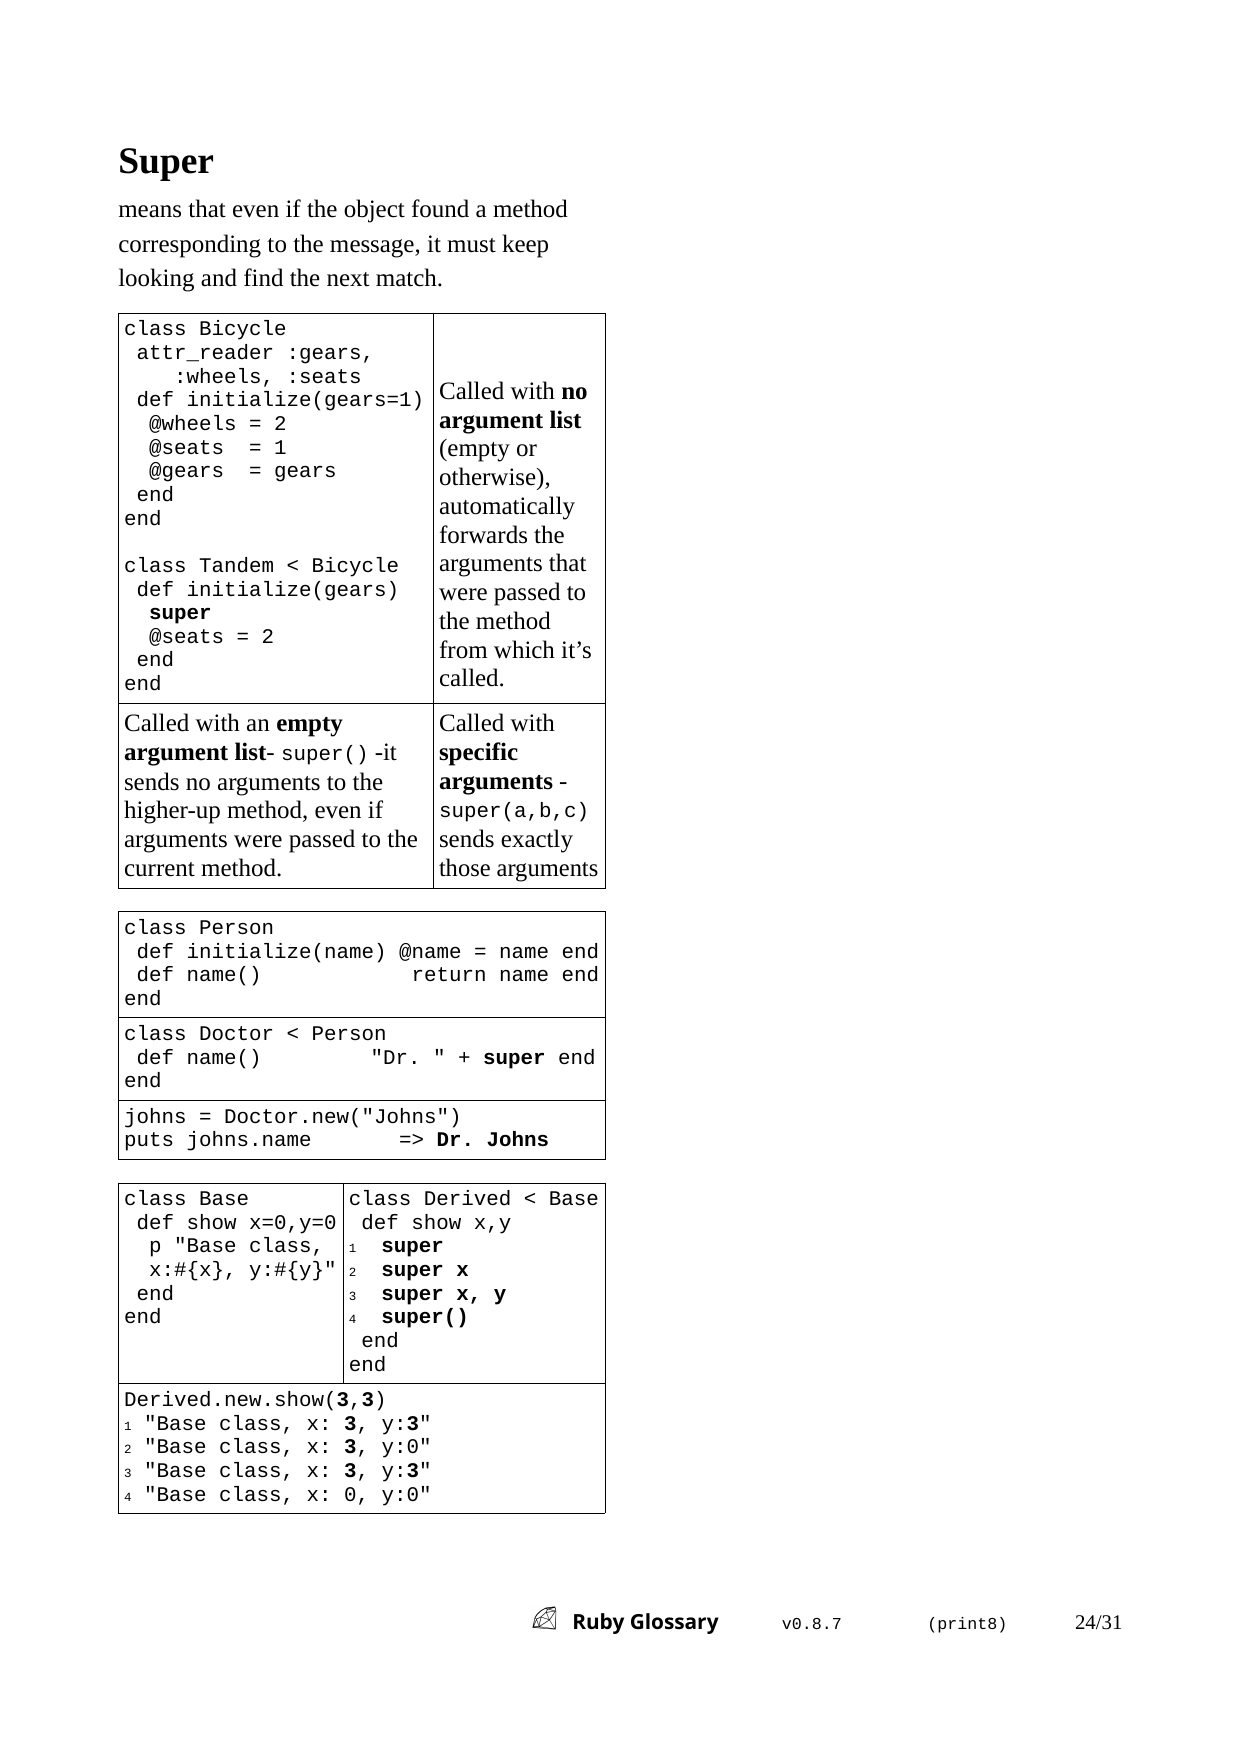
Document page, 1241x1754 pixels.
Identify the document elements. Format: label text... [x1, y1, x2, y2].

subtitle Super [118, 139, 605, 182]
table_cell Derived.new.show(3,3) 1 "Base class, x: 3, y:3" 2 "Base class, x: 3, y:0" 3 "Base class, x: 3, y:3" 4 "Base class, x: 0, y:0" [119, 1384, 605, 1513]
table_cell Called with specific arguments - super(a,b,c) sends exactly those arguments [434, 704, 605, 887]
picture [530, 1605, 557, 1630]
table_header class Bicycle attr_reader :gears, :wheels, :seats def initialize(gears=1) @wheels = 2 @seats = 1 @gears = gears end end class Tandem < Bicycle def initialize(gears) super @seats = 2 end end [119, 314, 433, 702]
table_cell johns = Doctor.new("Johns") puts johns.name => Dr. Johns [119, 1101, 605, 1159]
table_header Called with no argument list (empty or otherwise), automatically forwards the arguments that were passed to the method from which it’s called. [434, 314, 605, 702]
table_cell Called with an empty argument list- super() -it sends no arguments to the higher-up method, even if arguments were passed to the current method. [119, 704, 433, 887]
table_cell class Doctor < Person def name() "Dr. " + super end end [119, 1018, 605, 1100]
table_header class Person def initialize(name) @name = name end def name() return name end end [119, 912, 605, 1017]
table_header class Derived < Base def show x,y 1 super 2 super x 3 super x, y 4 super() end end [344, 1184, 605, 1383]
text means that even if the object found a method corresponding to the message, it must keep looking and find the next match. [118, 194, 605, 292]
table_header class Base def show x=0,y=0 p "Base class, x:#{x}, y:#{y}" end end [119, 1184, 343, 1383]
